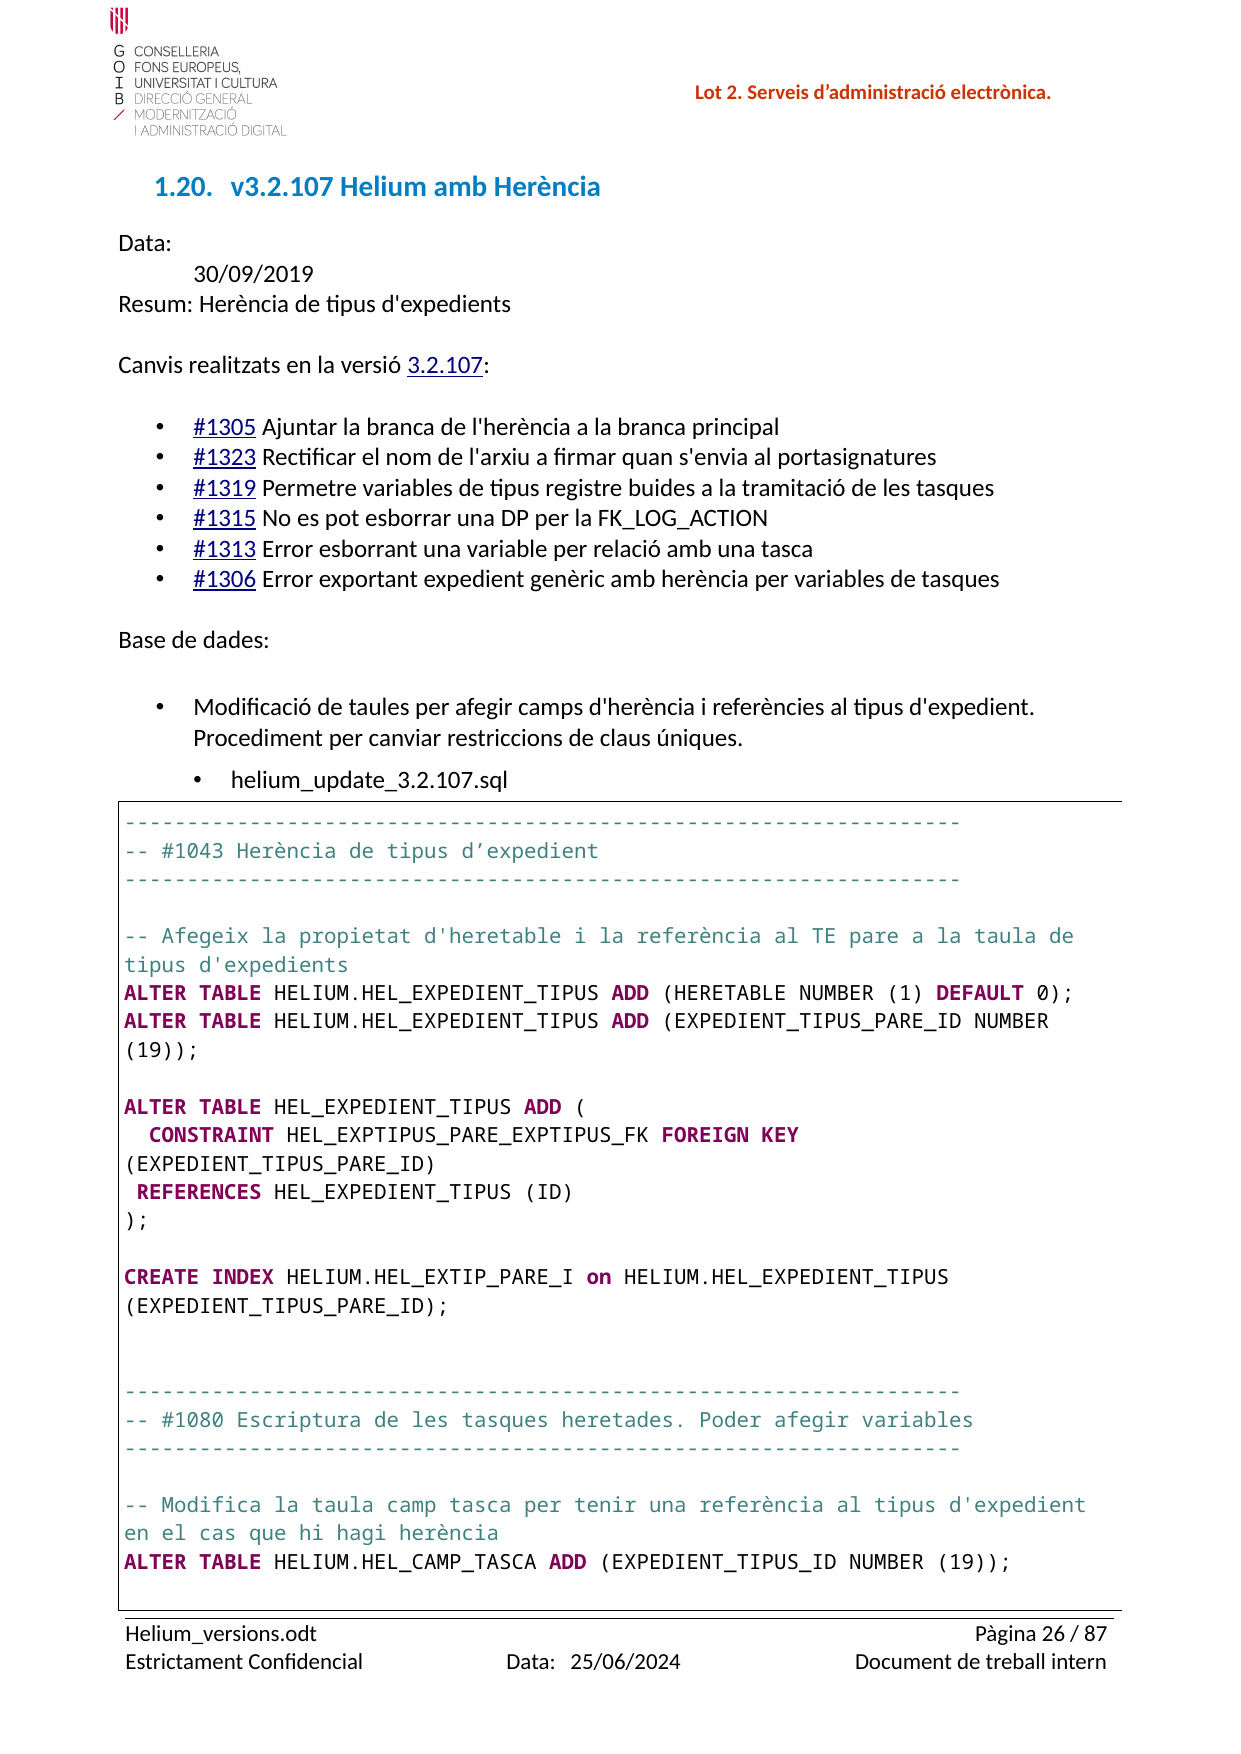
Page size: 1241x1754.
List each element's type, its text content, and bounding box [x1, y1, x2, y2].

text Resum: Herència de tipus d'expedients [118, 289, 1122, 319]
text Data: [118, 228, 1122, 258]
text Base de dades: [118, 624, 1122, 655]
table_header ------------------------------------------------------------------- -- #1043 Herència de tipus d’expedient ------------------------------------------------------------------- -- Afegeix la propietat d'heretable i la referència al TE pare a la taula de tipus d'expedients ALTER TABLE HELIUM.HEL_EXPEDIENT_TIPUS ADD (HERETABLE NUMBER (1) DEFAULT 0); ALTER TABLE HELIUM.HEL_EXPEDIENT_TIPUS ADD (EXPEDIENT_TIPUS_PARE_ID NUMBER (19)); ALTER TABLE HEL_EXPEDIENT_TIPUS ADD ( CONSTRAINT HEL_EXPTIPUS_PARE_EXPTIPUS_FK FOREIGN KEY (EXPEDIENT_TIPUS_PARE_ID) REFERENCES HEL_EXPEDIENT_TIPUS (ID) ); CREATE INDEX HELIUM.HEL_EXTIP_PARE_I on HELIUM.HEL_EXPEDIENT_TIPUS (EXPEDIENT_TIPUS_PARE_ID); ------------------------------------------------------------------- -- #1080 Escriptura de les tasques heretades. Poder afegir variables ------------------------------------------------------------------- -- Modifica la taula camp tasca per tenir una referència al tipus d'expedient en el cas que hi hagi herència ALTER TABLE HELIUM.HEL_CAMP_TASCA ADD (EXPEDIENT_TIPUS_ID NUMBER (19)); [119, 802, 1122, 1609]
text 30/09/2019 [118, 258, 1122, 289]
list #1315 No es pot esborrar una DP per la FK_LOG_ACTION [156, 502, 1122, 533]
list #1305 Ajuntar la branca de l'herència a la branca principal [156, 411, 1122, 441]
list helium_update_3.2.107.sql [193, 764, 1122, 795]
list #1313 Error esborrant una variable per relació amb una tasca [156, 533, 1122, 563]
list #1319 Permetre variables de tipus registre buides a la tramitació de les tasques [156, 472, 1122, 502]
list Modificació de taules per afegir camps d'herència i referències al tipus d'expedient. Procediment per canviar restriccions de claus úniques. [156, 691, 1122, 752]
list #1323 Rectificar el nom de l'arxiu a firmar quan s'envia al portasignatures [156, 441, 1122, 472]
list #1306 Error exportant expedient genèric amb herència per variables de tasques [156, 563, 1122, 594]
text Canvis realitzats en la versió 3.2.107: [118, 350, 1122, 380]
subtitle v3.2.107 Helium amb Herència [153, 168, 1122, 204]
picture [100, 0, 297, 144]
